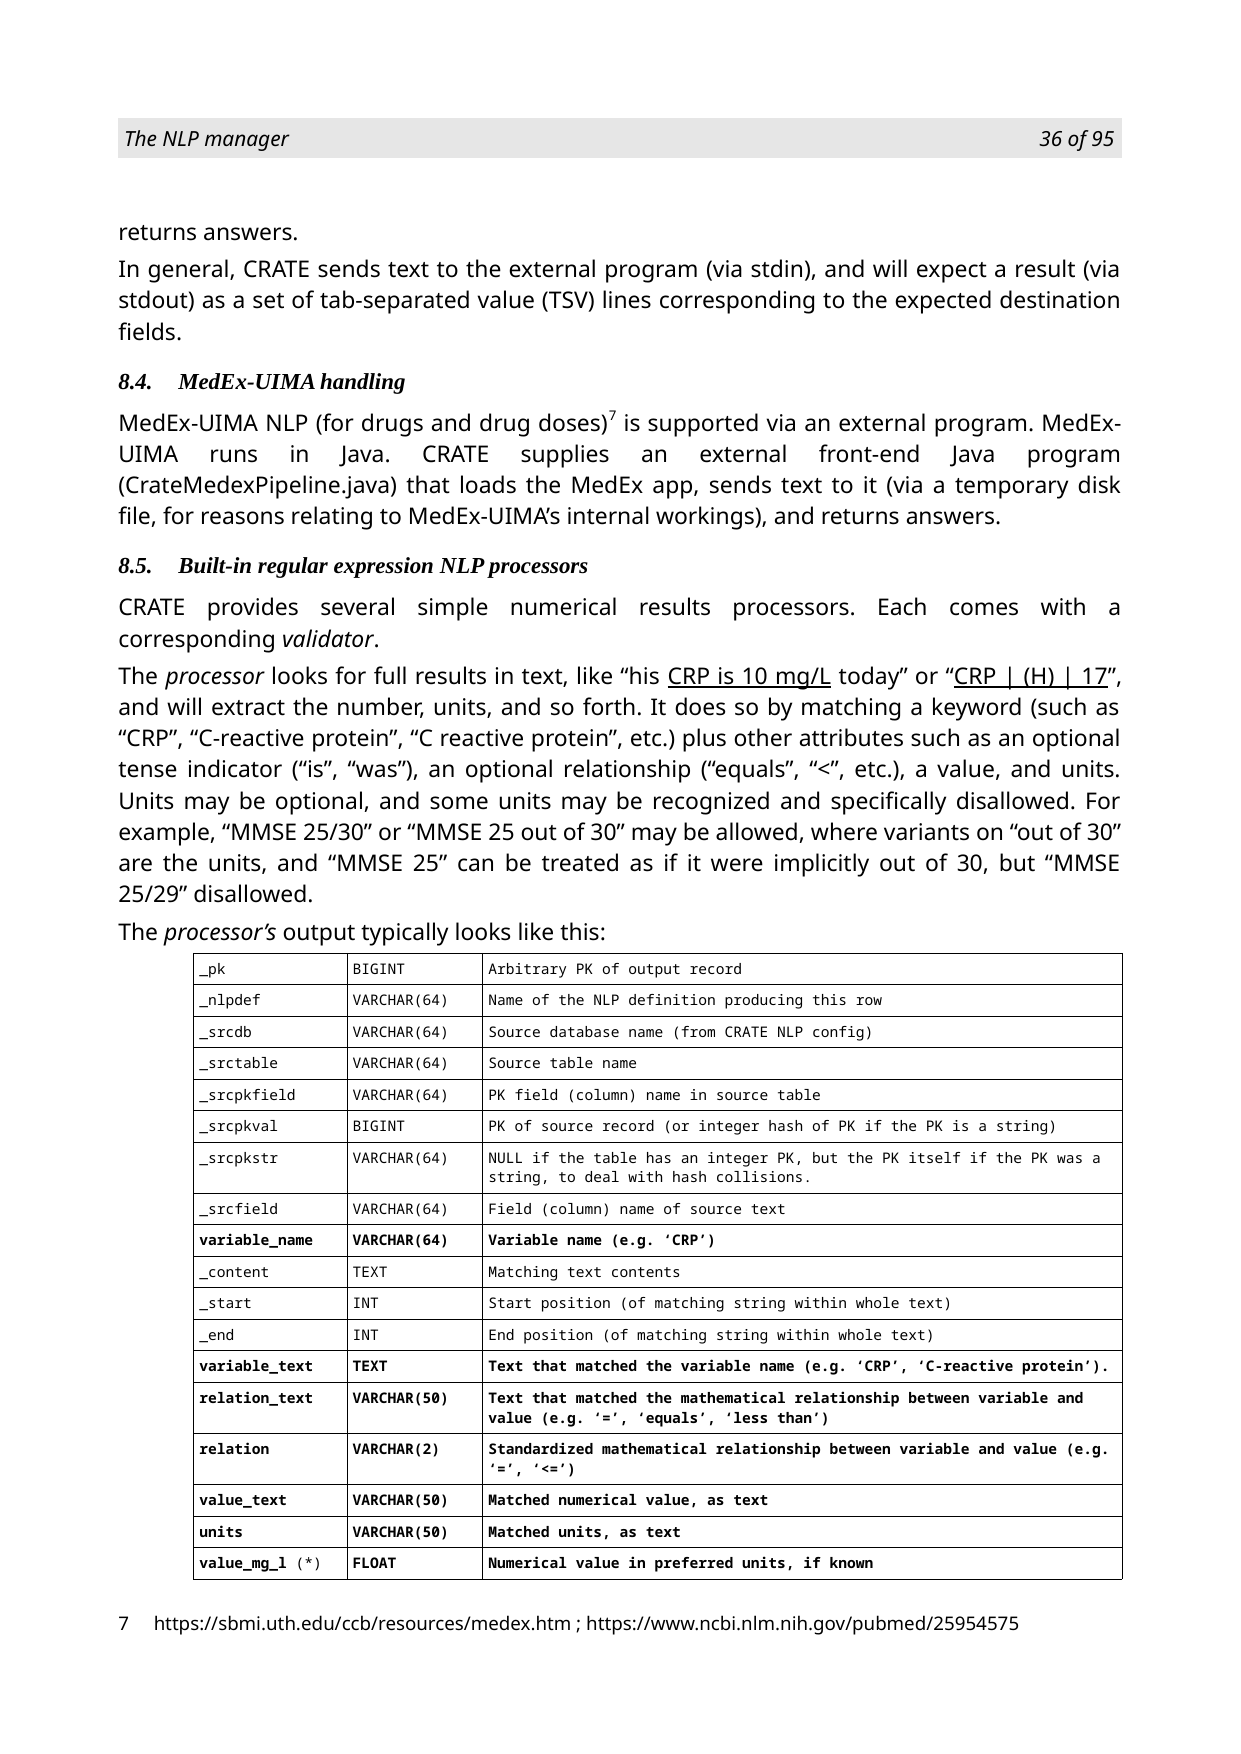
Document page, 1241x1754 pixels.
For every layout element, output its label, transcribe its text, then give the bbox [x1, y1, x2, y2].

table_cell PK of source record (or integer hash of PK if the PK is a string) [483, 1111, 1122, 1142]
table_cell _srcfield [194, 1194, 347, 1224]
table_cell VARCHAR(64) [348, 1143, 482, 1193]
table_cell _srctable [194, 1048, 347, 1079]
table_cell variable_text [194, 1351, 347, 1382]
table_cell _srcpkstr [194, 1143, 347, 1193]
table_cell _srcpkfield [194, 1080, 347, 1110]
table_cell TEXT [348, 1351, 482, 1382]
text The processor looks for full results in text, like “his CRP is 10 mg/L today” or “CRP | (H) | 17”, and will extract the number, units, and so forth. It does so by matching a keyword (such as “CRP”, “C-reactive protein”, “C reactive protein”, etc.) plus other attributes such as an optional tense indicator (“is”, “was”), an optional relationship (“equals”, “<”, etc.), a value, and units. Units may be optional, and some units may be recognized and specifically disallowed. For example, “MMSE 25/30” or “MMSE 25 out of 30” may be allowed, where variants on “out of 30” are the units, and “MMSE 25” can be treated as if it were implicitly out of 30, but “MMSE 25/29” disallowed. [118, 660, 1122, 910]
subtitle Built-in regular expression NLP processors [118, 552, 1122, 579]
table_cell _start [194, 1288, 347, 1319]
table_cell INT [348, 1320, 482, 1350]
table_cell Matched units, as text [483, 1517, 1122, 1547]
table_cell TEXT [348, 1257, 482, 1287]
table_cell INT [348, 1288, 482, 1319]
table_cell Text that matched the mathematical relationship between variable and value (e.g. ‘=’, ‘equals’, ‘less than’) [483, 1383, 1122, 1433]
text https://sbmi.uth.edu/ccb/resources/medex.htm ; https://www.ncbi.nlm.nih.gov/pubmed/25954575 [118, 1610, 1122, 1636]
table_cell VARCHAR(64) [348, 1080, 482, 1110]
table_cell units [194, 1517, 347, 1547]
table_cell Name of the NLP definition producing this row [483, 985, 1122, 1016]
table_cell Source table name [483, 1048, 1122, 1079]
table_header Arbitrary PK of output record [483, 954, 1122, 984]
table_header BIGINT [348, 954, 482, 984]
table_cell value_text [194, 1485, 347, 1516]
table_cell _srcdb [194, 1017, 347, 1047]
table_cell End position (of matching string within whole text) [483, 1320, 1122, 1350]
table_cell Matching text contents [483, 1257, 1122, 1287]
table_cell _end [194, 1320, 347, 1350]
table_cell VARCHAR(64) [348, 1194, 482, 1224]
table_cell FLOAT [348, 1548, 482, 1579]
table_cell Numerical value in preferred units, if known [483, 1548, 1122, 1579]
subtitle MedEx-UIMA handling [118, 368, 1122, 394]
table_header _pk [194, 954, 347, 984]
text returns answers. [118, 216, 1122, 247]
table_cell Source database name (from CRATE NLP config) [483, 1017, 1122, 1047]
table_cell VARCHAR(50) [348, 1485, 482, 1516]
table_cell VARCHAR(64) [348, 985, 482, 1016]
table_cell VARCHAR(2) [348, 1434, 482, 1484]
table_cell value_mg_l (*) [194, 1548, 347, 1579]
table_cell relation [194, 1434, 347, 1484]
text MedEx-UIMA NLP (for drugs and drug doses) is supported via an external program. MedEx-UIMA runs in Java. CRATE supplies an external front-end Java program (CrateMedexPipeline.java) that loads the MedEx app, sends text to it (via a temporary disk file, for reasons relating to MedEx-UIMA’s internal workings), and returns answers. [118, 407, 1122, 532]
table_cell VARCHAR(50) [348, 1383, 482, 1433]
table_cell VARCHAR(50) [348, 1517, 482, 1547]
text CRATE provides several simple numerical results processors. Each comes with a corresponding validator. [118, 591, 1122, 654]
table_cell NULL if the table has an integer PK, but the PK itself if the PK was a string, to deal with hash collisions. [483, 1143, 1122, 1193]
table_cell Start position (of matching string within whole text) [483, 1288, 1122, 1319]
table_cell Text that matched the variable name (e.g. ‘CRP’, ‘C-reactive protein’). [483, 1351, 1122, 1382]
table_cell Matched numerical value, as text [483, 1485, 1122, 1516]
table_cell relation_text [194, 1383, 347, 1433]
table_cell _content [194, 1257, 347, 1287]
table_cell _nlpdef [194, 985, 347, 1016]
table_cell Variable name (e.g. ‘CRP’) [483, 1225, 1122, 1256]
table_cell VARCHAR(64) [348, 1225, 482, 1256]
table_cell VARCHAR(64) [348, 1017, 482, 1047]
text The processor’s output typically looks like this: [118, 916, 1122, 947]
table_cell PK field (column) name in source table [483, 1080, 1122, 1110]
table_cell variable_name [194, 1225, 347, 1256]
table_cell _srcpkval [194, 1111, 347, 1142]
table_cell Standardized mathematical relationship between variable and value (e.g. ‘=’, ‘<=’) [483, 1434, 1122, 1484]
table_cell VARCHAR(64) [348, 1048, 482, 1079]
table_cell Field (column) name of source text [483, 1194, 1122, 1224]
text In general, CRATE sends text to the external program (via stdin), and will expect a result (via stdout) as a set of tab-separated value (TSV) lines corresponding to the expected destination fields. [118, 253, 1122, 347]
table_cell BIGINT [348, 1111, 482, 1142]
